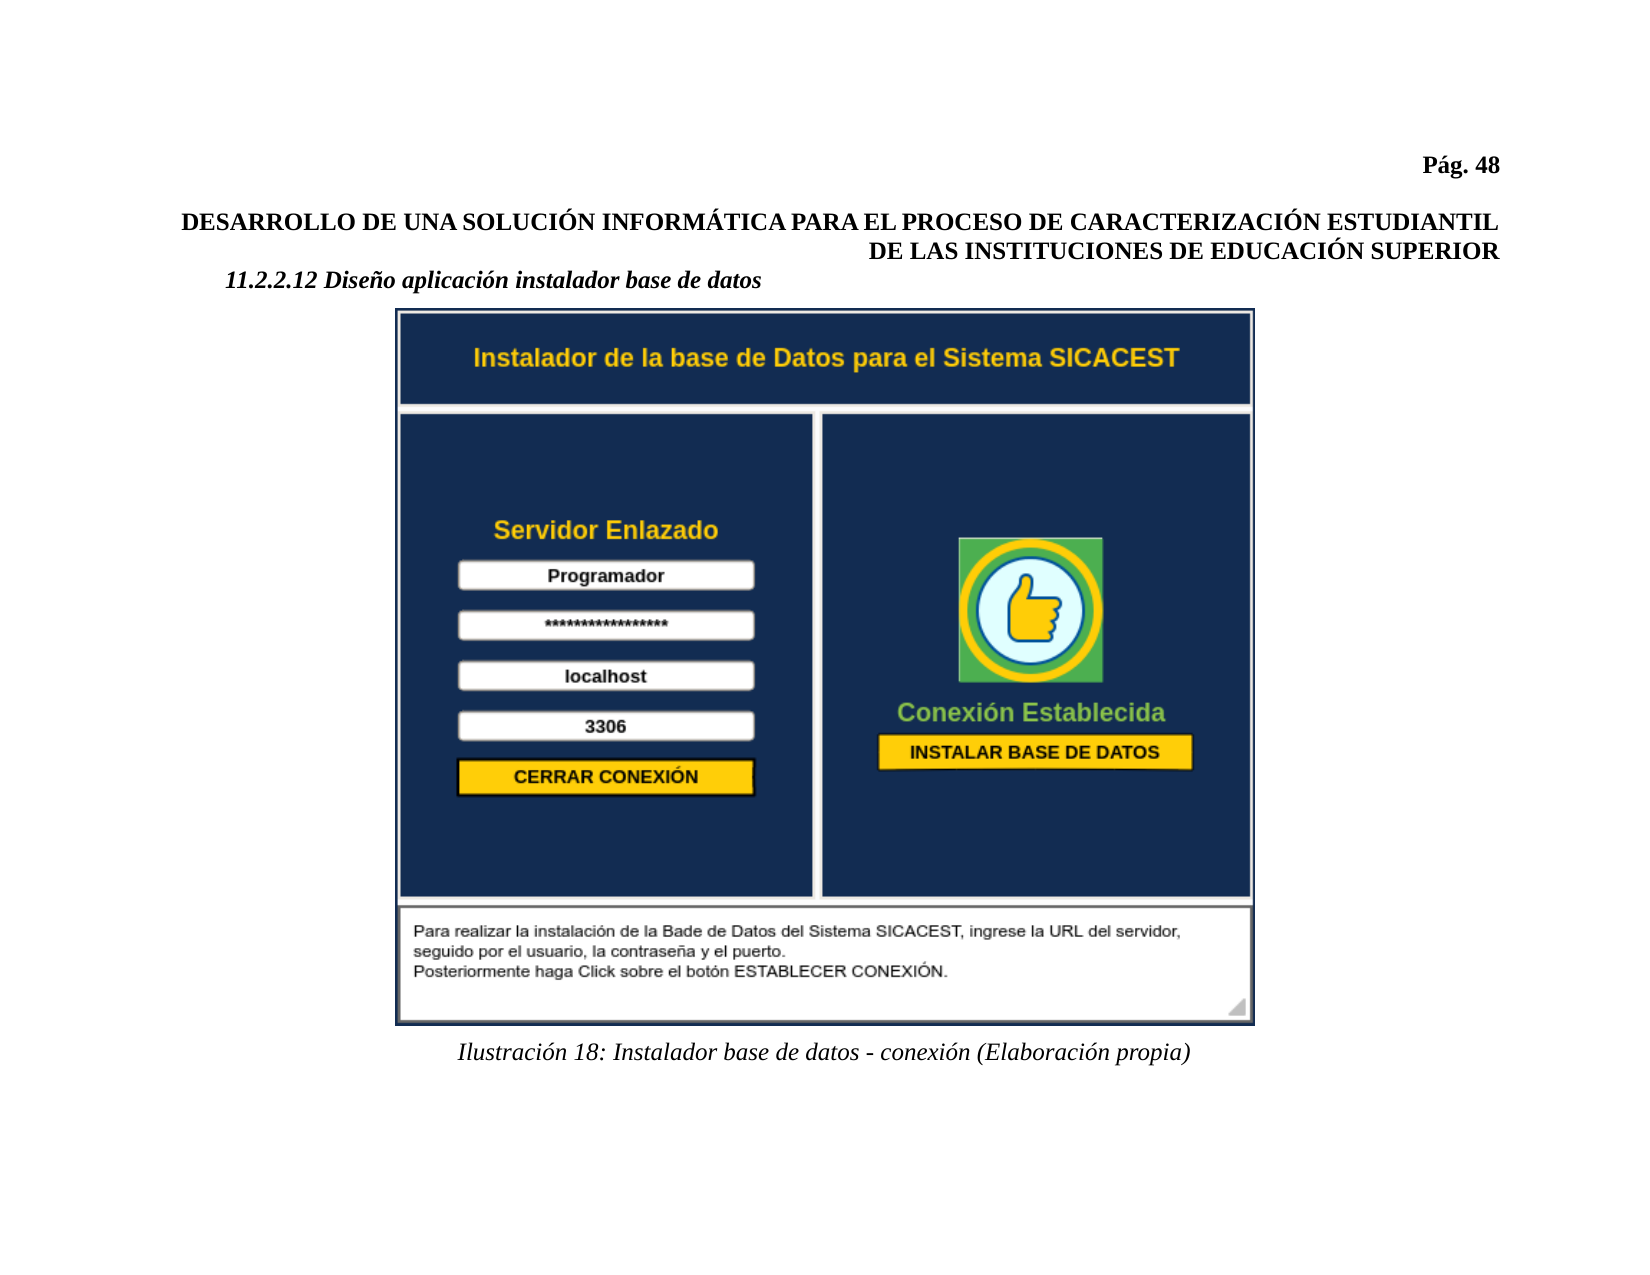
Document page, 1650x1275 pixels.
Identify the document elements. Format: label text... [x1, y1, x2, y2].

picture [395, 308, 1255, 1026]
text Ilustración 18: Instalador base de datos - conexión (Elaboración propia) [395, 1037, 1255, 1066]
subtitle 11.2.2.12 Diseño aplicación instalador base de datos [150, 265, 1500, 294]
